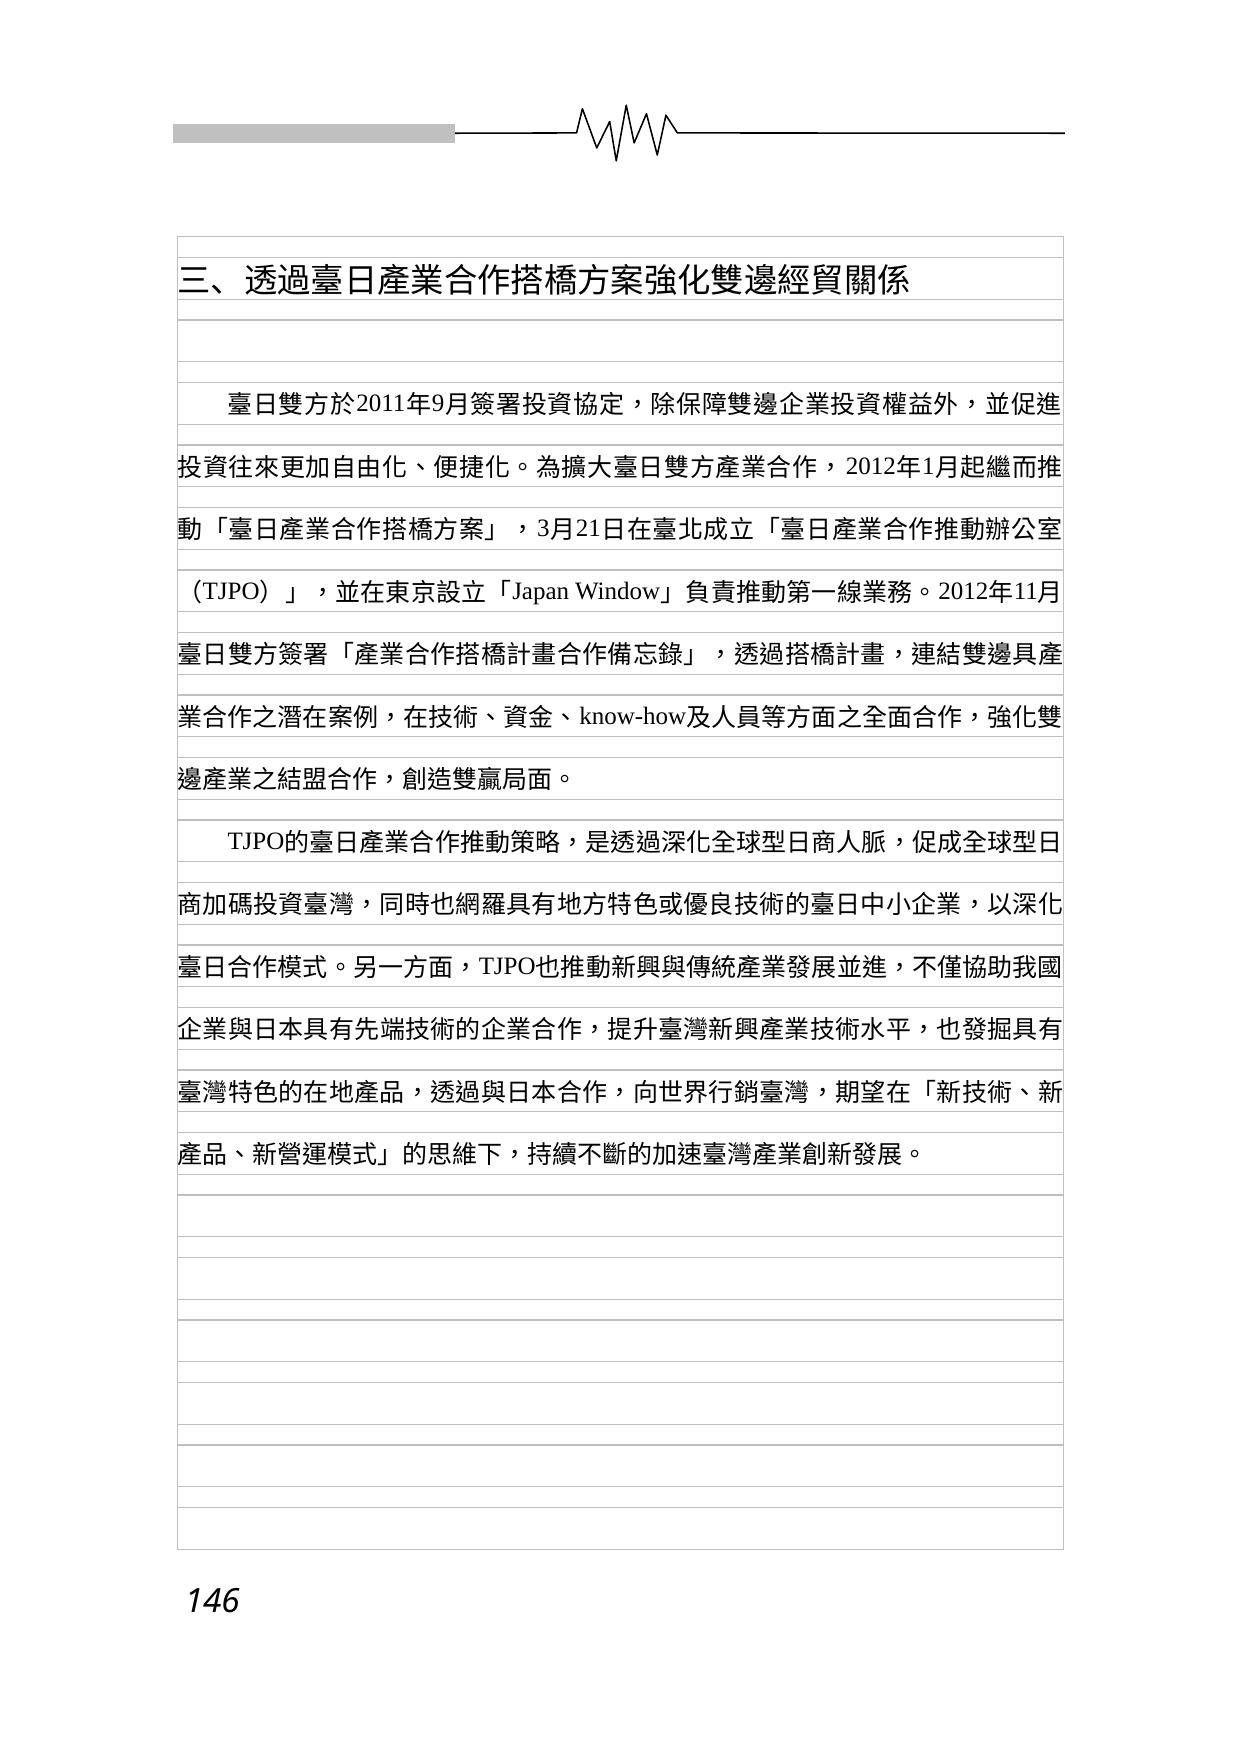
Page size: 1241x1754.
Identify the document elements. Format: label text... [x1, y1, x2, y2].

text 動「臺日產業合作搭橋方案」，3月21日在臺北成立「臺日產業合作推動辦公室 [178, 508, 1063, 549]
text 臺日雙方於2011年9月簽署投資協定，除保障雙邊企業投資權益外，並促進 [178, 383, 1063, 424]
text [178, 612, 1063, 632]
text [178, 1112, 1063, 1132]
text [178, 675, 1063, 694]
text [178, 862, 1063, 882]
text [178, 1050, 1063, 1069]
text [178, 237, 1063, 257]
text 臺灣特色的在地產品，透過與日本合作，向世界行銷臺灣，期望在「新技術、新 [178, 1071, 1063, 1111]
text 臺日雙方簽署「產業合作搭橋計畫合作備忘錄」，透過搭橋計畫，連結雙邊具產 [178, 633, 1063, 674]
text [178, 425, 1063, 444]
text （TJPO）」，並在東京設立「Japan Window」負責推動第一線業務。2012年11月 [178, 571, 1063, 611]
text 產品、新營運模式」的思維下，持續不斷的加速臺灣產業創新發展。 [178, 1133, 1063, 1174]
text [178, 362, 1063, 382]
text TJPO的臺日產業合作推動策略，是透過深化全球型日商人脈，促成全球型日 [178, 821, 1063, 861]
text 邊產業之結盟合作，創造雙贏局面。 [178, 758, 1063, 799]
text [178, 550, 1063, 569]
text 臺日合作模式。另一方面，TJPO也推動新興與傳統產業發展並進，不僅協助我國 [178, 946, 1063, 986]
text 企業與日本具有先端技術的企業合作，提升臺灣新興產業技術水平，也發掘具有 [178, 1008, 1063, 1049]
text 投資往來更加自由化、便捷化。為擴大臺日雙方產業合作，2012年1月起繼而推 [178, 446, 1063, 486]
text [178, 925, 1063, 944]
text [178, 800, 1063, 819]
text 商加碼投資臺灣，同時也網羅具有地方特色或優良技術的臺日中小企業，以深化 [178, 883, 1063, 924]
text [178, 487, 1063, 507]
text [178, 987, 1063, 1007]
text 業合作之潛在案例，在技術、資金、know-how及人員等方面之全面合作，強化雙 [178, 696, 1063, 736]
text 三、透過臺日產業合作搭橋方案強化雙邊經貿關係 [178, 258, 1063, 299]
text [178, 737, 1063, 757]
